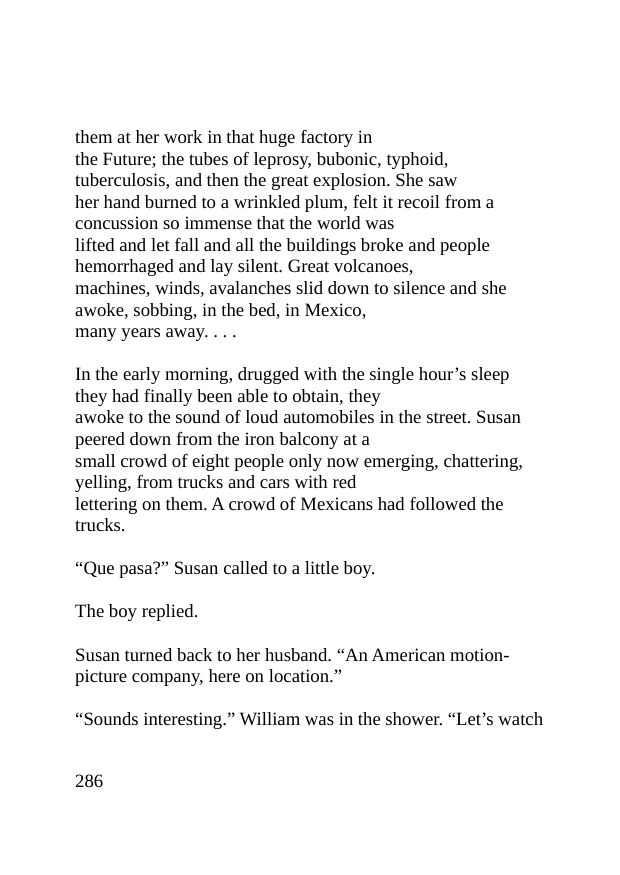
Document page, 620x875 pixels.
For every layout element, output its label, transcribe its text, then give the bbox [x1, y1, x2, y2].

text them at her work in that huge factory in the Future; the tubes of leprosy, bubonic, typhoid, tuberculosis, and then the great explosion. She saw her hand burned to a wrinkled plum, felt it recoil from a concussion so immense that the world was lifted and let fall and all the buildings broke and people hemorrhaged and lay silent. Great volcanoes, machines, winds, avalanches slid down to silence and she awoke, sobbing, in the bed, in Mexico, many years away. . . . In the early morning, drugged with the single hour’s sleep they had finally been able to obtain, they awoke to the sound of loud automobiles in the street. Susan peered down from the iron balcony at a small crowd of eight people only now emerging, chattering, yelling, from trucks and cars with red lettering on them. A crowd of Mexicans had followed the trucks. “Que pasa?” Susan called to a little boy. The boy replied. Susan turned back to her husband. “An American motion-picture company, here on location.” “Sounds interesting.” William was in the shower. “Let’s watch [75, 126, 544, 730]
